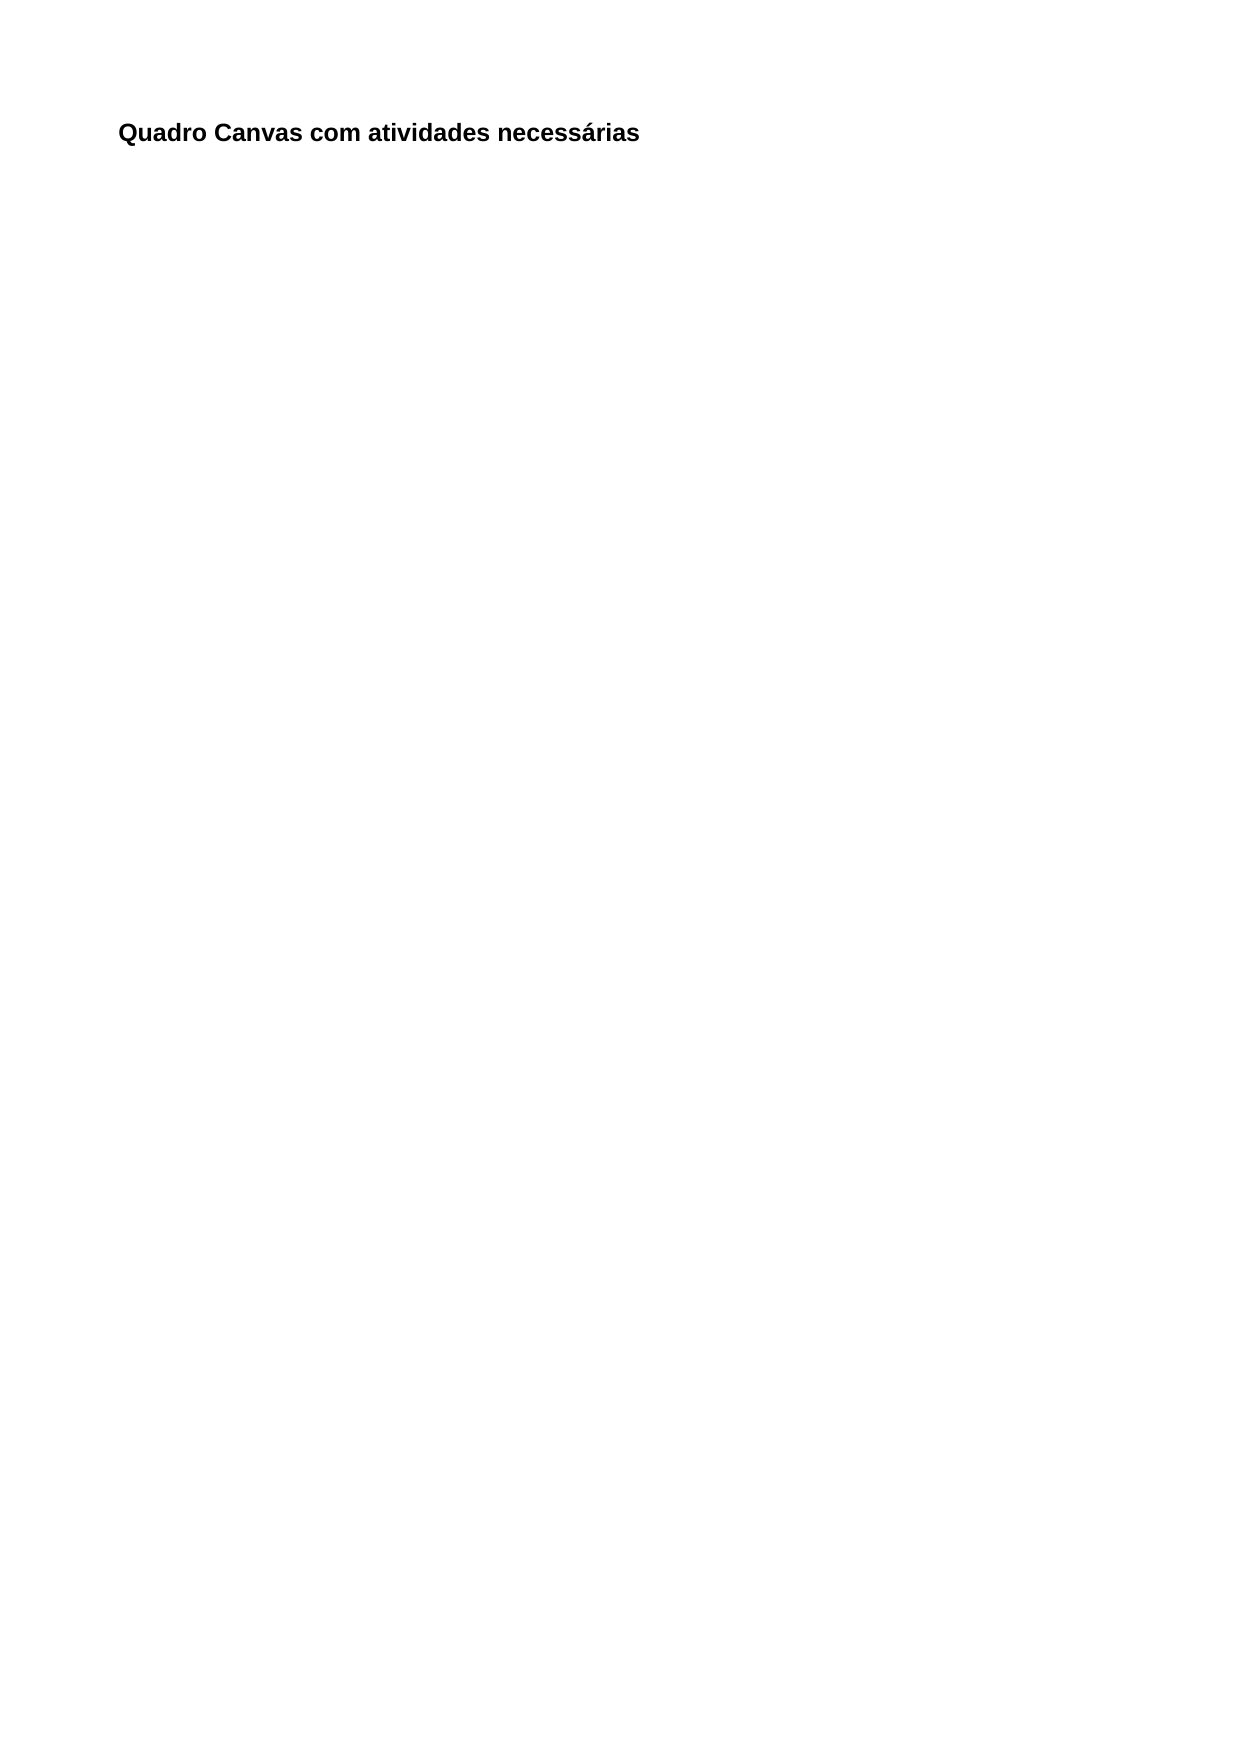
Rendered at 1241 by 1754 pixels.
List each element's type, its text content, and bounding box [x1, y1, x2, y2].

text Quadro Canvas com atividades necessárias [118, 118, 1122, 147]
